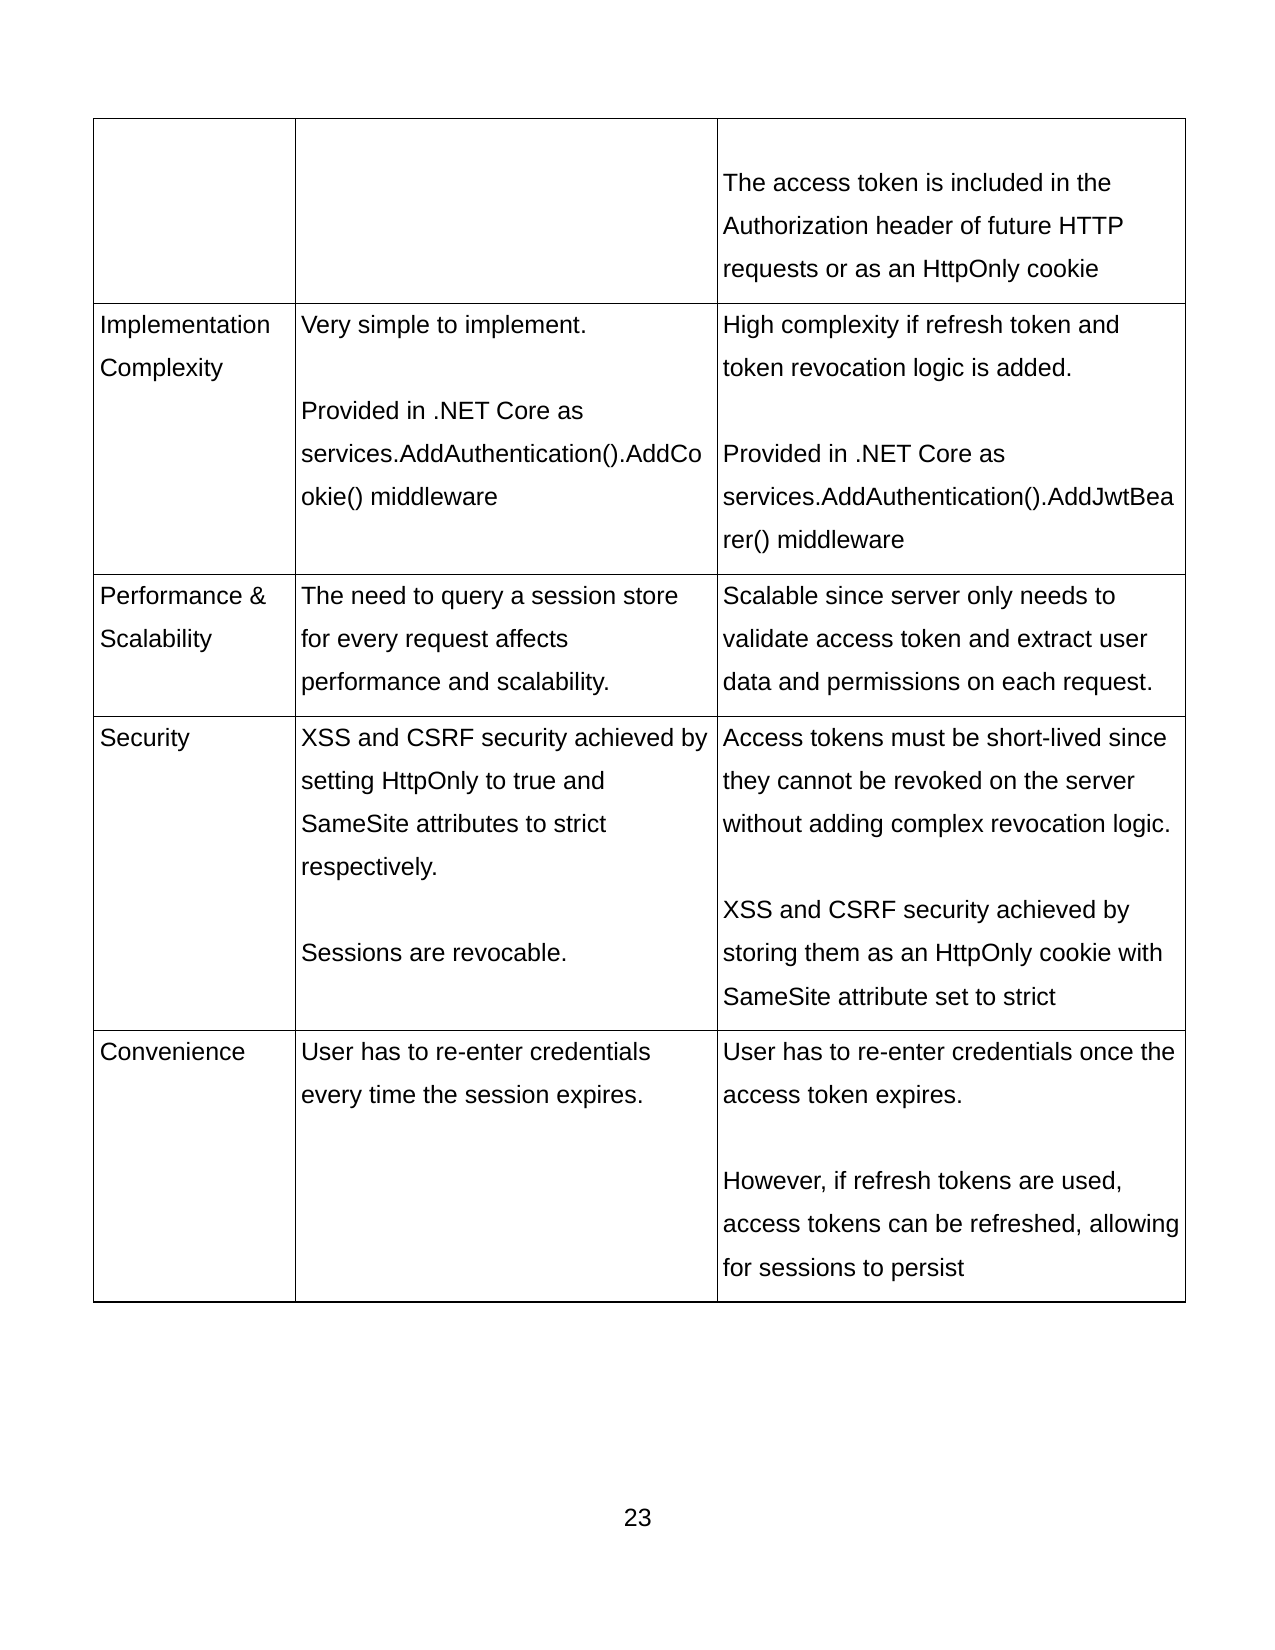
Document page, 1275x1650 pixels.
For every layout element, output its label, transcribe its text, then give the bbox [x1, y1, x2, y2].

table_cell User has to re-enter credentials once the access token expires. However, if refresh tokens are used, access tokens can be refreshed, allowing for sessions to persist [718, 1031, 1185, 1301]
table_cell [296, 119, 717, 303]
table_cell Implementation Complexity [94, 304, 295, 574]
table_cell User has to re-enter credentials every time the session expires. [296, 1031, 717, 1301]
table_cell Access tokens must be short-lived since they cannot be revoked on the server without adding complex revocation logic. XSS and CSRF security achieved by storing them as an HttpOnly cookie with SameSite attribute set to strict [718, 717, 1185, 1030]
table_cell Security [94, 717, 295, 1030]
table_cell Very simple to implement. Provided in .NET Core as services.AddAuthentication().AddCookie() middleware [296, 304, 717, 574]
table_cell High complexity if refresh token and token revocation logic is added. Provided in .NET Core as services.AddAuthentication().AddJwtBearer() middleware [718, 304, 1185, 574]
table_cell Performance & Scalability [94, 575, 295, 716]
table_cell Convenience [94, 1031, 295, 1301]
table_cell Scalable since server only needs to validate access token and extract user data and permissions on each request. [718, 575, 1185, 716]
table_cell XSS and CSRF security achieved by setting HttpOnly to true and SameSite attributes to strict respectively. Sessions are revocable. [296, 717, 717, 1030]
table_cell [94, 119, 295, 303]
table_cell The need to query a session store for every request affects performance and scalability. [296, 575, 717, 716]
table_cell The access token is included in the Authorization header of future HTTP requests or as an HttpOnly cookie [718, 119, 1185, 303]
